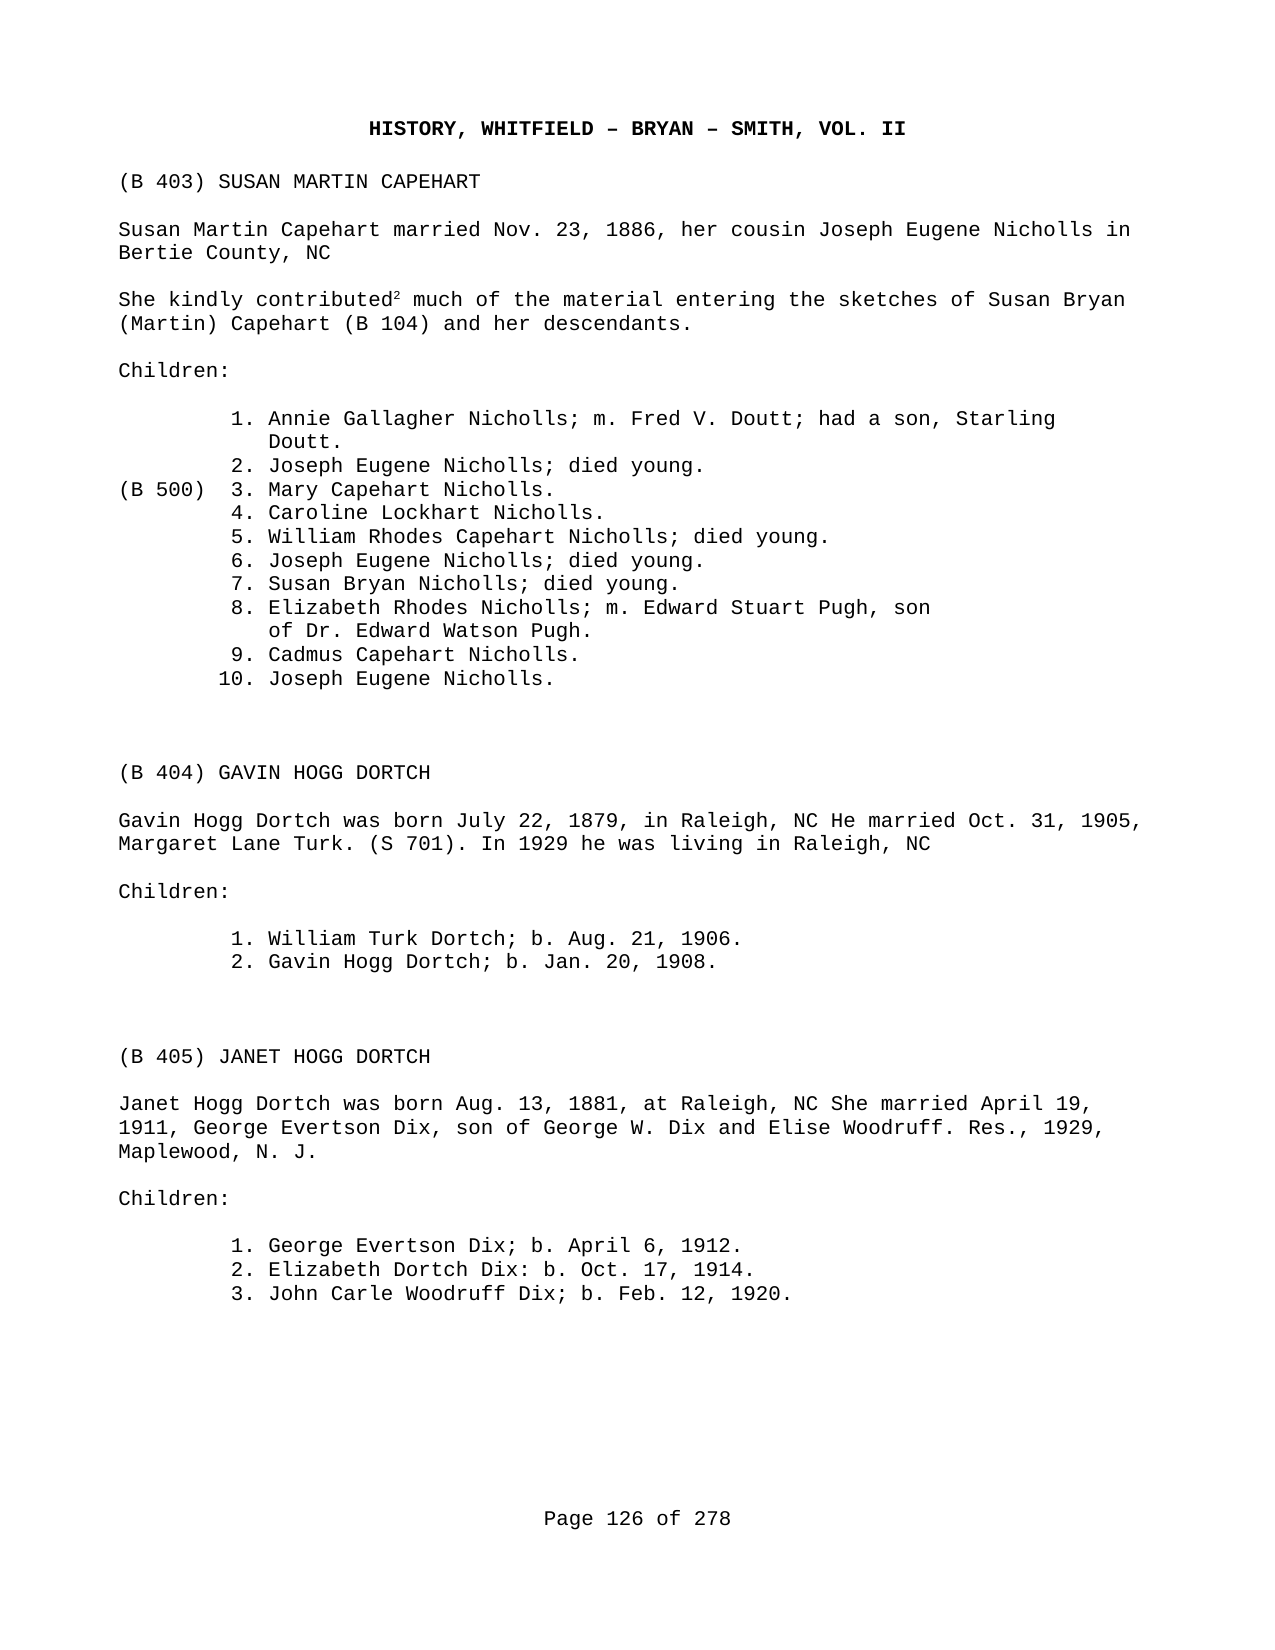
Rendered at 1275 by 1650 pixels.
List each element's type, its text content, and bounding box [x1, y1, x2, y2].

text Children: [118, 881, 1157, 904]
text Children: [118, 360, 1157, 384]
text Doutt. [118, 431, 1157, 455]
text 8. Elizabeth Rhodes Nicholls; m. Edward Stuart Pugh, son [118, 597, 1157, 621]
text 2. Joseph Eugene Nicholls; died young. [118, 455, 1157, 479]
text Children: [118, 1188, 1157, 1212]
text 7. Susan Bryan Nicholls; died young. [118, 573, 1157, 597]
text 6. Joseph Eugene Nicholls; died young. [118, 549, 1157, 573]
text of Dr. Edward Watson Pugh. [118, 621, 1157, 644]
text 9. Cadmus Capehart Nicholls. [118, 644, 1157, 668]
text Gavin Hogg Dortch was born July 22, 1879, in Raleigh, NC He married Oct. 31, 1905, Margaret Lane Turk. (S 701). In 1929 he was living in Raleigh, NC [118, 810, 1157, 857]
text She kindly contributed2 much of the material entering the sketches of Susan Bryan (Martin) Capehart (B 104) and her descendants. [118, 289, 1157, 337]
text (B 404) GAVIN HOGG DORTCH [118, 762, 1157, 786]
text 1. William Turk Dortch; b. Aug. 21, 1906. [118, 928, 1157, 952]
text 10. Joseph Eugene Nicholls. [118, 668, 1157, 691]
text Janet Hogg Dortch was born Aug. 13, 1881, at Raleigh, NC She married April 19, 1911, George Evertson Dix, son of George W. Dix and Elise Woodruff. Res., 1929, Maplewood, N. J. [118, 1093, 1157, 1164]
text (B 403) SUSAN MARTIN CAPEHART [118, 171, 1157, 195]
text 5. William Rhodes Capehart Nicholls; died young. [118, 526, 1157, 549]
text 3. John Carle Woodruff Dix; b. Feb. 12, 1920. [118, 1283, 1157, 1306]
text 1. George Evertson Dix; b. April 6, 1912. [118, 1235, 1157, 1259]
text 2. Elizabeth Dortch Dix: b. Oct. 17, 1914. [118, 1259, 1157, 1283]
text (B 500) 3. Mary Capehart Nicholls. [118, 479, 1157, 502]
text 4. Caroline Lockhart Nicholls. [118, 502, 1157, 526]
text (B 405) JANET HOGG DORTCH [118, 1046, 1157, 1070]
text 1. Annie Gallagher Nicholls; m. Fred V. Doutt; had a son, Starling [118, 408, 1157, 431]
text Susan Martin Capehart married Nov. 23, 1886, her cousin Joseph Eugene Nicholls in Bertie County, NC [118, 218, 1157, 266]
text 2. Gavin Hogg Dortch; b. Jan. 20, 1908. [118, 952, 1157, 975]
